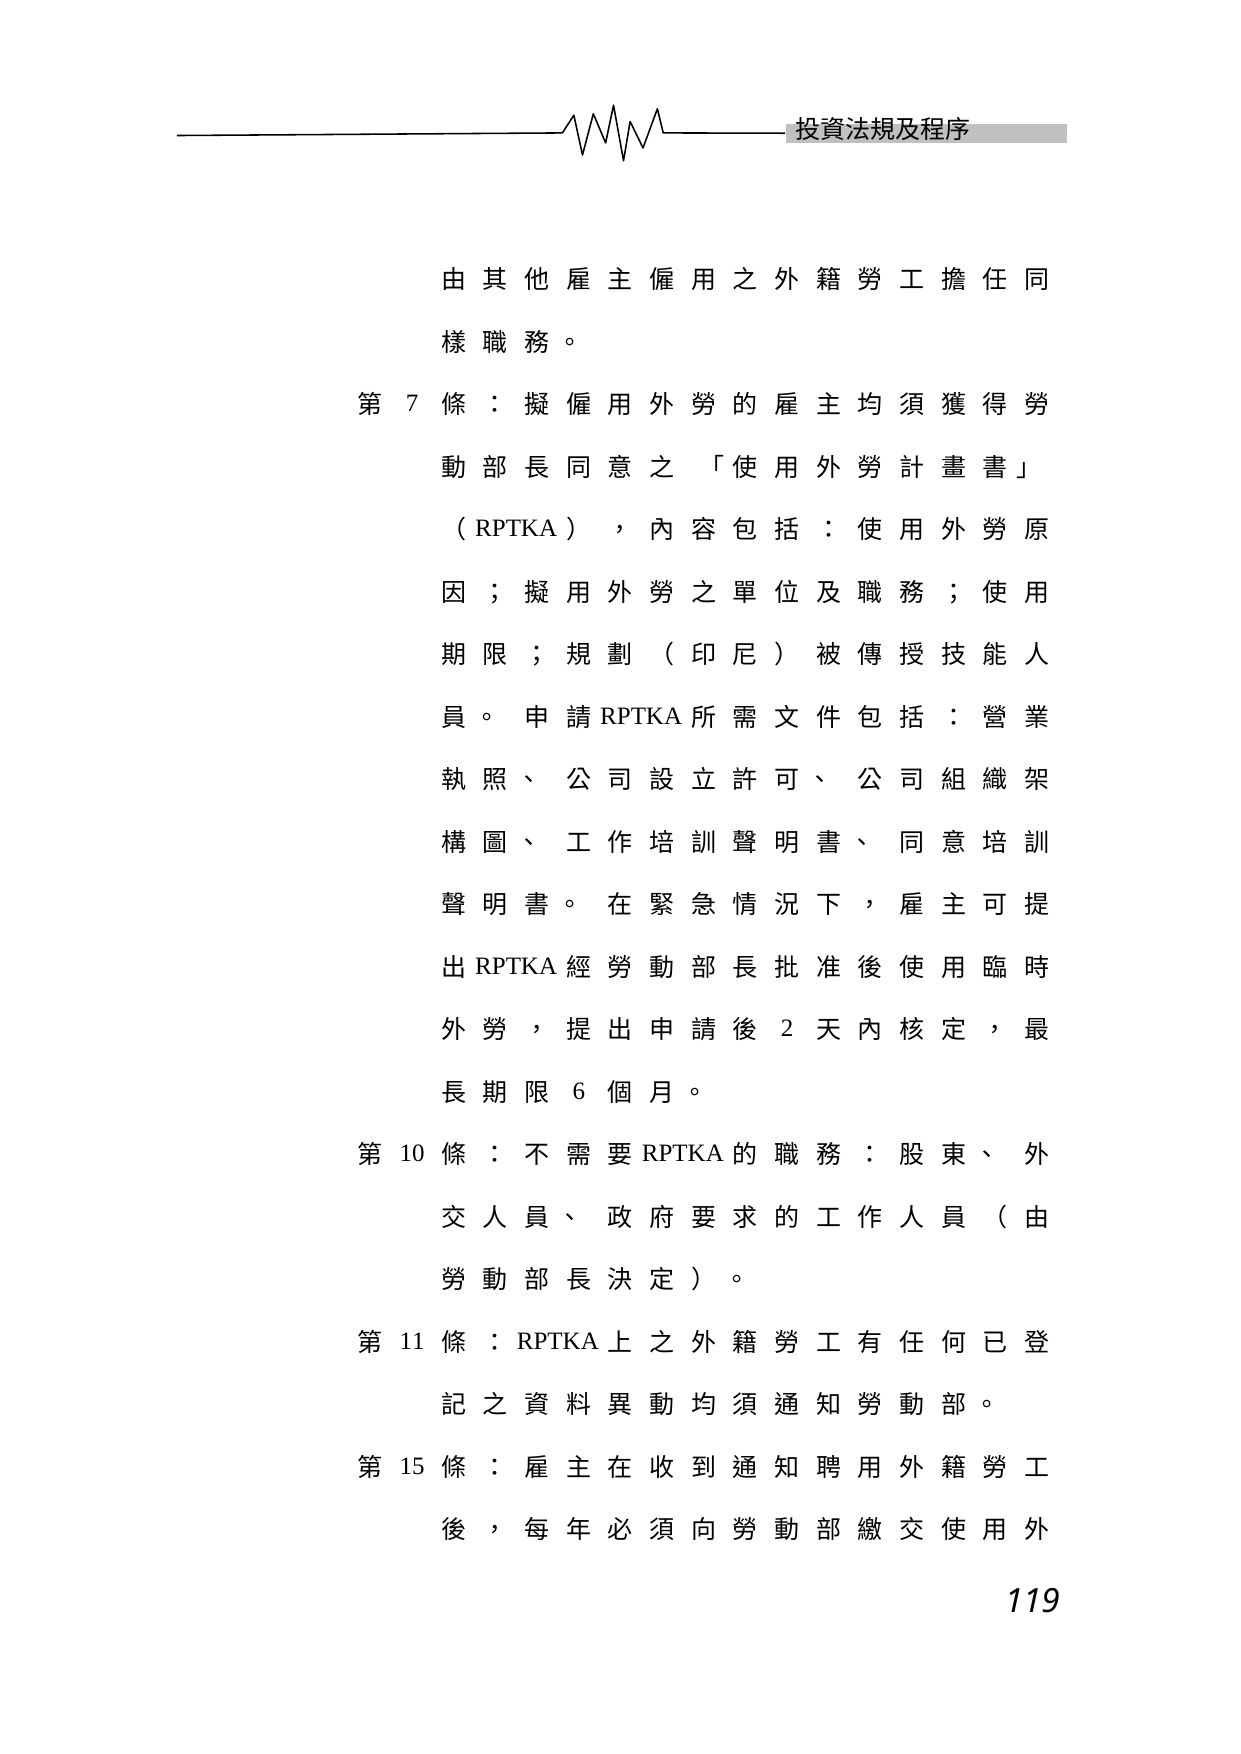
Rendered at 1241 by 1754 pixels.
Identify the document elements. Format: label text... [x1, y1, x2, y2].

text 由其他雇主僱用之外籍勞工擔任同樣職務。 [331, 236, 1058, 361]
text 第7條：擬僱用外勞的雇主均須獲得勞動部長同意之「使用外勞計畫書」（RPTKA），內容包括：使用外勞原因；擬用外勞之單位及職務；使用期限；規劃（印尼）被傳授技能人員。申請RPTKA所需文件包括：營業執照、公司設立許可、公司組織架構圖、工作培訓聲明書、同意培訓聲明書。在緊急情況下，雇主可提出RPTKA經勞動部長批准後使用臨時外勞，提出申請後2天內核定，最長期限6個月。 [331, 361, 1058, 1111]
text 第15條：雇主在收到通知聘用外籍勞工後，每年必須向勞動部繳交使用外 [331, 1424, 1058, 1549]
text 第10條：不需要RPTKA的職務：股東、外交人員、政府要求的工作人員（由勞動部長決定）。 [331, 1111, 1058, 1299]
text 第11條：RPTKA上之外籍勞工有任何已登記之資料異動均須通知勞動部。 [331, 1299, 1058, 1424]
